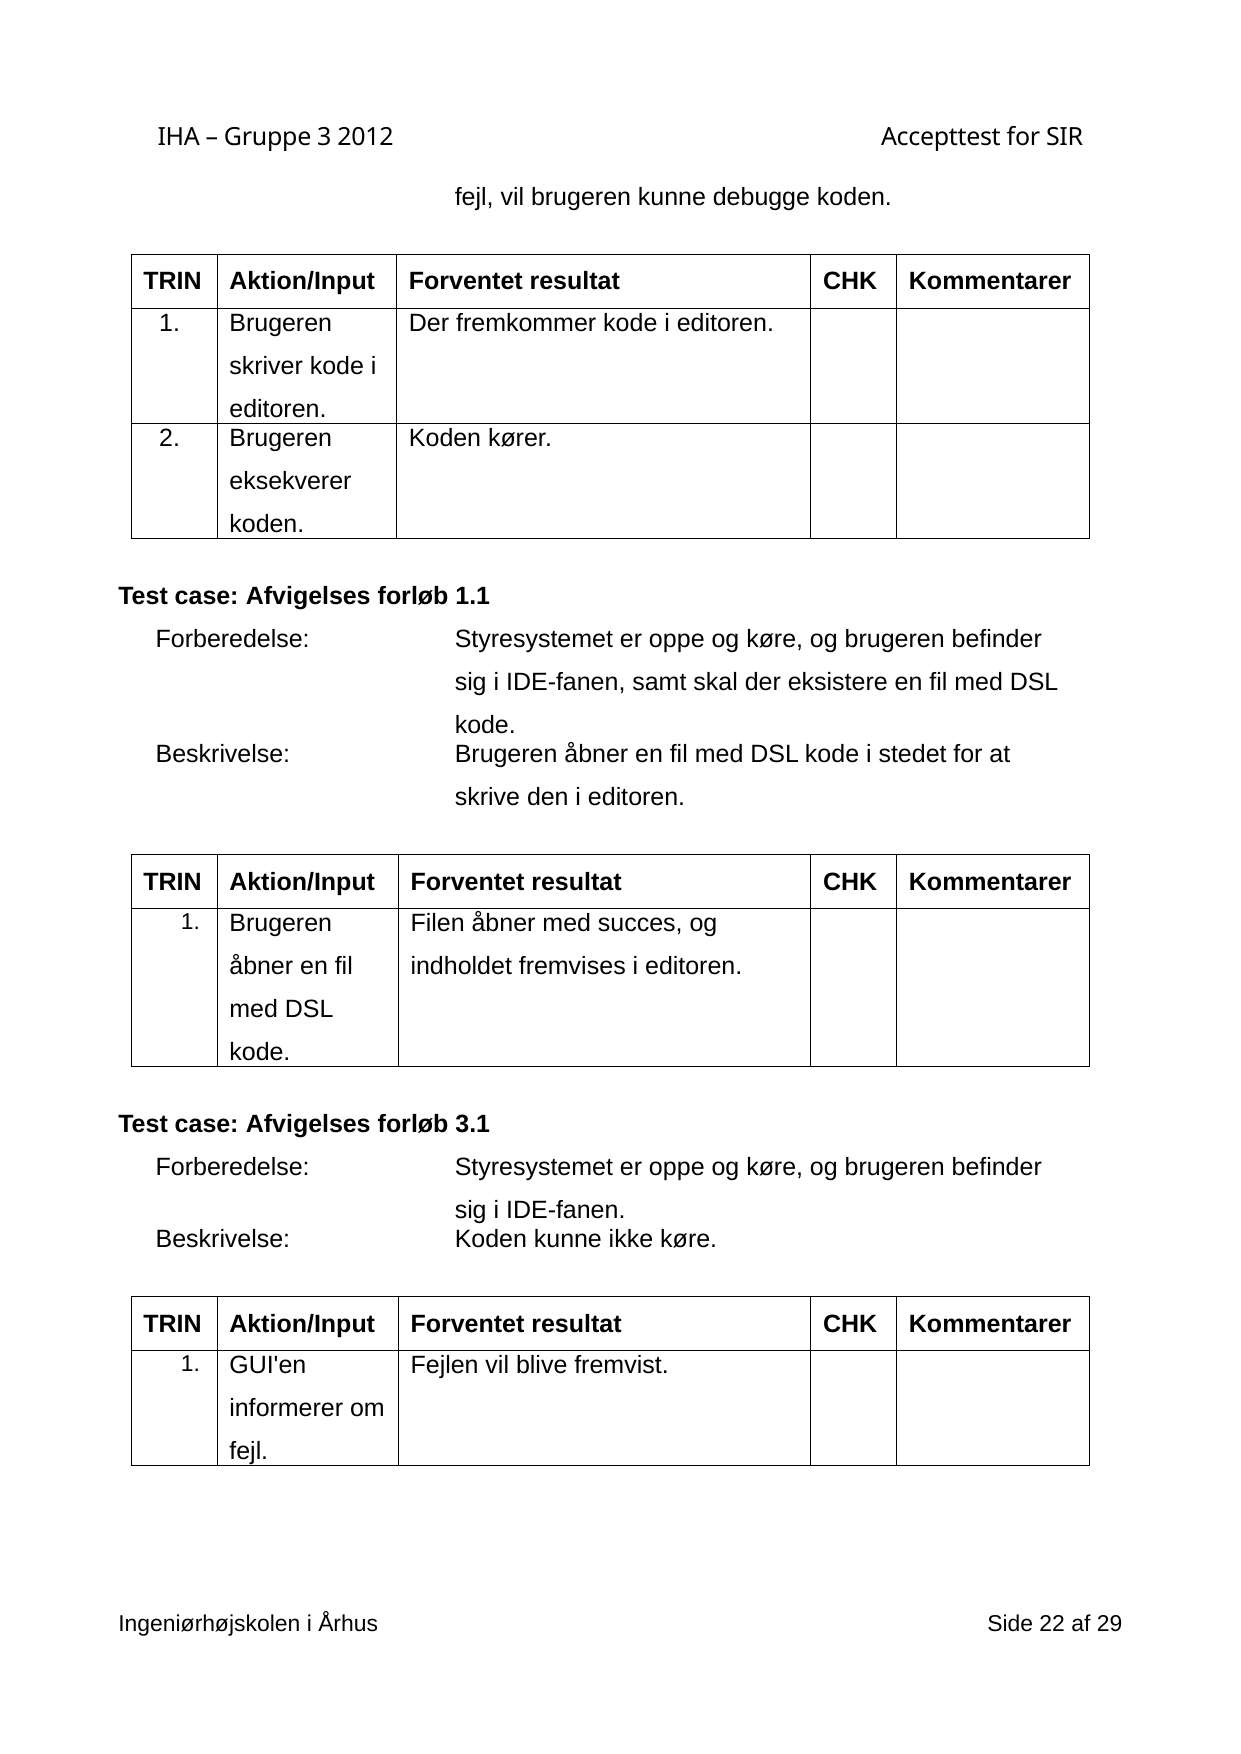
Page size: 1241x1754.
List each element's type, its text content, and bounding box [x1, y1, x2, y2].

table_header Aktion/Input [218, 855, 398, 908]
table_cell [811, 309, 896, 422]
text Test case: Afvigelses forløb 1.1 [118, 581, 1122, 609]
table_header TRIN [132, 855, 217, 908]
table_cell fejl, vil brugeren kunne debugge koden. [443, 182, 1089, 210]
table_cell Beskrivelse: [144, 739, 443, 811]
table_header TRIN [132, 1297, 217, 1350]
table_cell Brugeren skriver kode i editoren. [218, 309, 396, 422]
table_cell [897, 909, 1089, 1066]
table_cell [811, 1351, 896, 1465]
table_header Forventet resultat [397, 255, 810, 307]
table_header CHK [811, 855, 896, 908]
table_header Kommentarer [897, 255, 1089, 307]
table_cell Filen åbner med succes, og indholdet fremvises i editoren. [399, 909, 810, 1066]
table_header Forventet resultat [399, 1297, 810, 1350]
table_header CHK [811, 255, 896, 307]
table_header Kommentarer [897, 855, 1089, 908]
table_cell [144, 182, 443, 210]
table_header Forventet resultat [399, 855, 810, 908]
table_cell Beskrivelse: [144, 1224, 443, 1253]
table_cell [132, 1351, 217, 1465]
table_cell GUI'en informerer om fejl. [218, 1351, 398, 1465]
table_cell Der fremkommer kode i editoren. [397, 309, 810, 422]
text Test case: Afvigelses forløb 3.1 [118, 1109, 1122, 1138]
table_cell Koden kører. [397, 424, 810, 538]
table_header Aktion/Input [218, 1297, 398, 1350]
table_cell Koden kunne ikke køre. [443, 1224, 1089, 1253]
table_header TRIN [132, 255, 217, 307]
table_cell Brugeren åbner en fil med DSL kode. [218, 909, 398, 1066]
table_header Forberedelse: [144, 1153, 443, 1224]
table_header Kommentarer [897, 1297, 1089, 1350]
table_cell [897, 309, 1089, 422]
table_cell [811, 909, 896, 1066]
table_cell [132, 909, 217, 1066]
table_cell [811, 424, 896, 538]
table_header CHK [811, 1297, 896, 1350]
table_header Styresystemet er oppe og køre, og brugeren befinder sig i IDE-fanen, samt skal der eksistere en fil med DSL kode. [443, 624, 1089, 739]
table_cell Brugeren åbner en fil med DSL kode i stedet for at skrive den i editoren. [443, 739, 1089, 811]
table_header Forberedelse: [144, 624, 443, 739]
table_header Styresystemet er oppe og køre, og brugeren befinder sig i IDE-fanen. [443, 1153, 1089, 1224]
table_cell [897, 1351, 1089, 1465]
table_cell [132, 424, 217, 538]
table_cell Brugeren eksekverer koden. [218, 424, 396, 538]
table_cell [897, 424, 1089, 538]
table_header Aktion/Input [218, 255, 396, 307]
table_cell [132, 309, 217, 422]
table_cell Fejlen vil blive fremvist. [399, 1351, 810, 1465]
